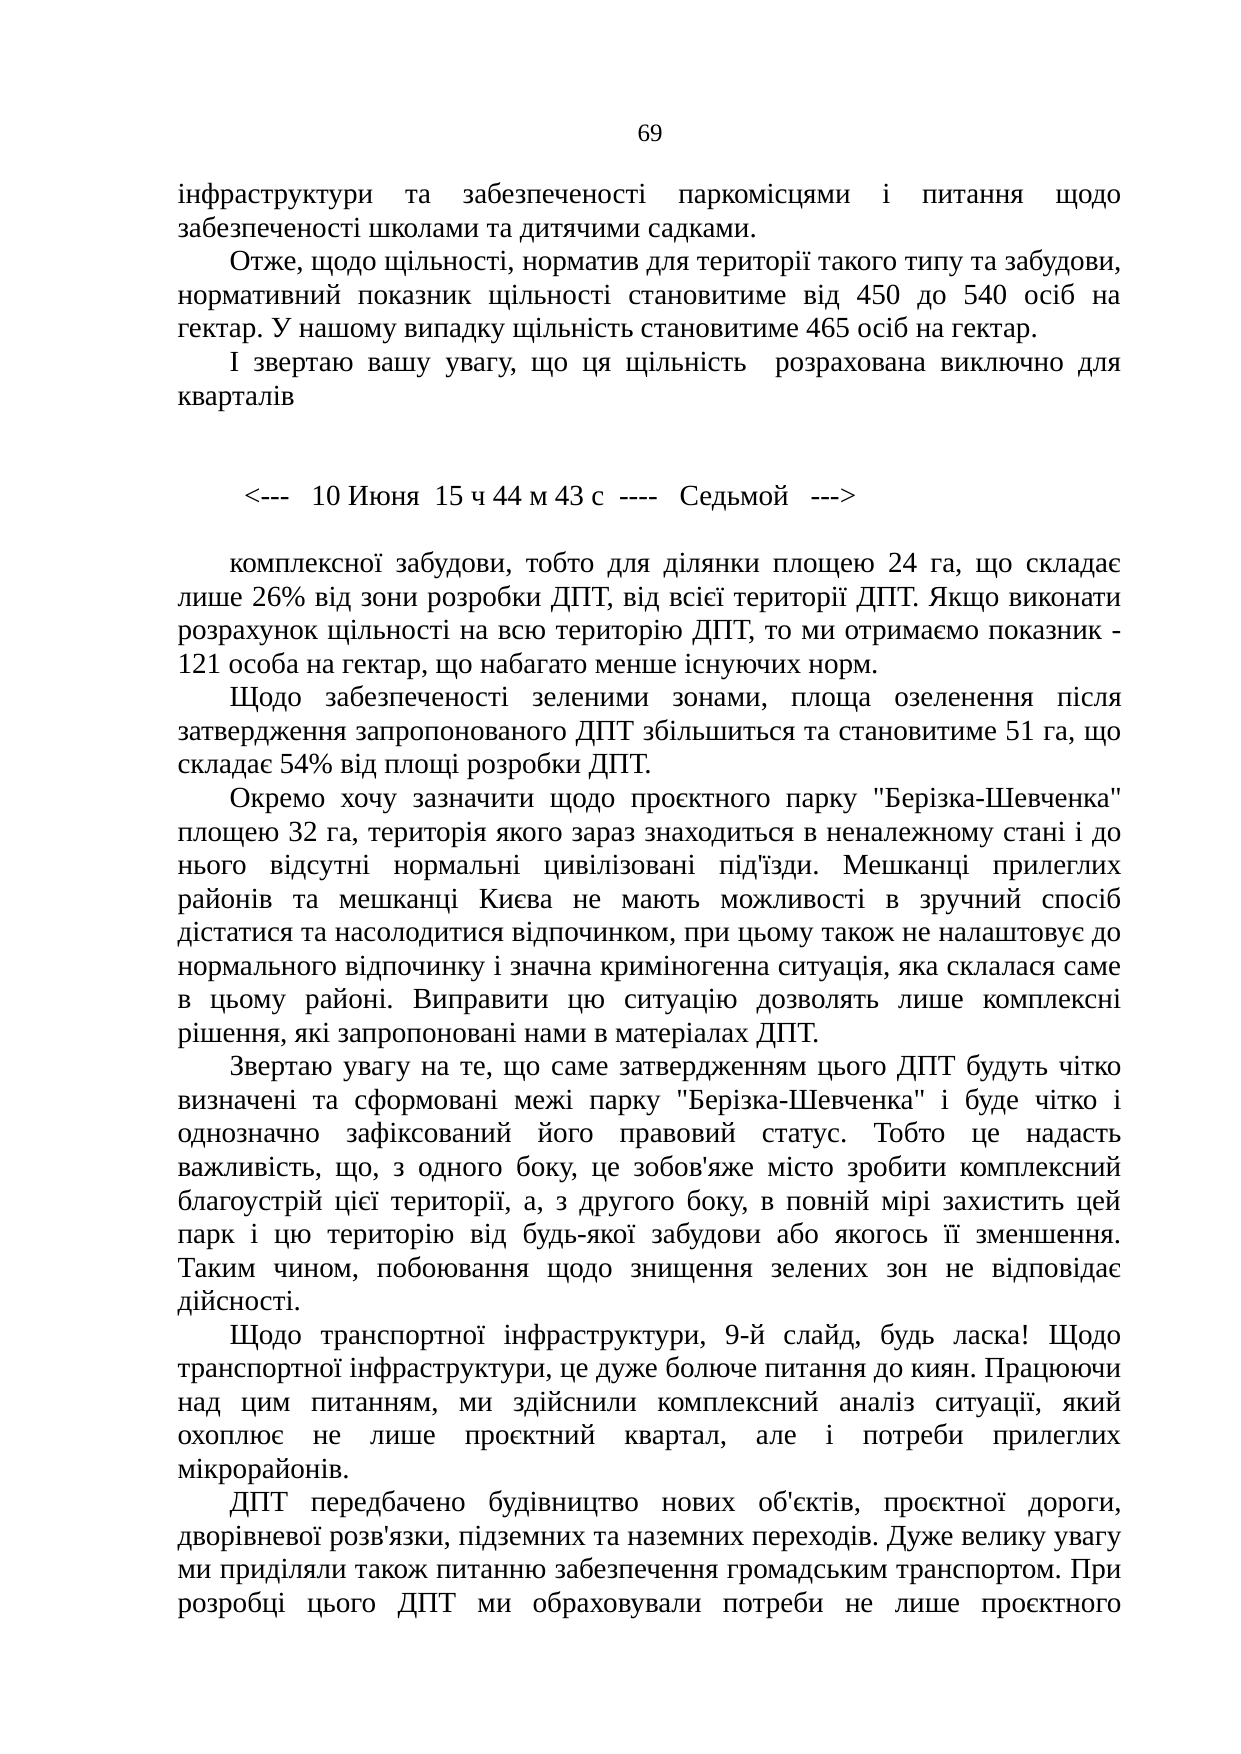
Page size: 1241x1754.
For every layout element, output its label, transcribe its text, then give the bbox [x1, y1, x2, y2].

text Щодо транспортної інфраструктури, 9-й слайд, будь ласка! Щодо транспортної інфраструктури, це дуже болюче питання до киян. Працюючи над цим питанням, ми здійснили комплексний аналіз ситуації, який охоплює не лише проєктний квартал, але і потреби прилеглих мікрорайонів. [177, 1317, 1122, 1484]
text Отже, щодо щільності, норматив для території такого типу та забудови, нормативний показник щільності становитиме від 450 до 540 осіб на гектар. У нашому випадку щільність становитиме 465 осіб на гектар. [177, 243, 1122, 344]
text І звертаю вашу увагу, що ця щільність розрахована виключно для кварталів [177, 344, 1122, 411]
text Звертаю увагу на те, що саме затвердженням цього ДПТ будуть чітко визначені та сформовані межі парку "Берізка-Шевченка" і буде чітко і однозначно зафіксований його правовий статус. Тобто це надасть важливість, що, з одного боку, це зобов'яже місто зробити комплексний благоустрій цієї території, а, з другого боку, в повній мірі захистить цей парк і цю територію від будь-якої забудови або якогось її зменшення. Таким чином, побоювання щодо знищення зелених зон не відповідає дійсності. [177, 1048, 1122, 1317]
text інфраструктури та забезпеченості паркомісцями і питання щодо забезпеченості школами та дитячими садками. [177, 176, 1122, 243]
text Щодо забезпеченості зеленими зонами, площа озеленення після затвердження запропонованого ДПТ збільшиться та становитиме 51 га, що складає 54% від площі розробки ДПТ. [177, 679, 1122, 780]
text Окремо хочу зазначити щодо проєктного парку "Берізка-Шевченка" площею 32 га, територія якого зараз знаходиться в неналежному стані і до нього відсутні нормальні цивілізовані під'їзди. Мешканці прилеглих районів та мешканці Києва не мають можливості в зручний спосіб дістатися та насолодитися відпочинком, при цьому також не налаштовує до нормального відпочинку і значна криміногенна ситуація, яка склалася саме в цьому районі. Виправити цю ситуацію дозволять лише комплексні рішення, які запропоновані нами в матеріалах ДПТ. [177, 780, 1122, 1048]
text <--- 10 Июня 15 ч 44 м 43 с ---- Седьмой ---> [177, 478, 1122, 512]
text ДПТ передбачено будівництво нових об'єктів, проєктної дороги, дворівневої розв'язки, підземних та наземних переходів. Дуже велику увагу ми приділяли також питанню забезпечення громадським транспортом. При розробці цього ДПТ ми обраховували потреби не лише проєктного [177, 1484, 1122, 1619]
text комплексної забудови, тобто для ділянки площею 24 га, що складає лише 26% від зони розробки ДПТ, від всієї території ДПТ. Якщо виконати розрахунок щільності на всю територію ДПТ, то ми отримаємо показник - 121 особа на гектар, що набагато менше існуючих норм. [177, 545, 1122, 679]
